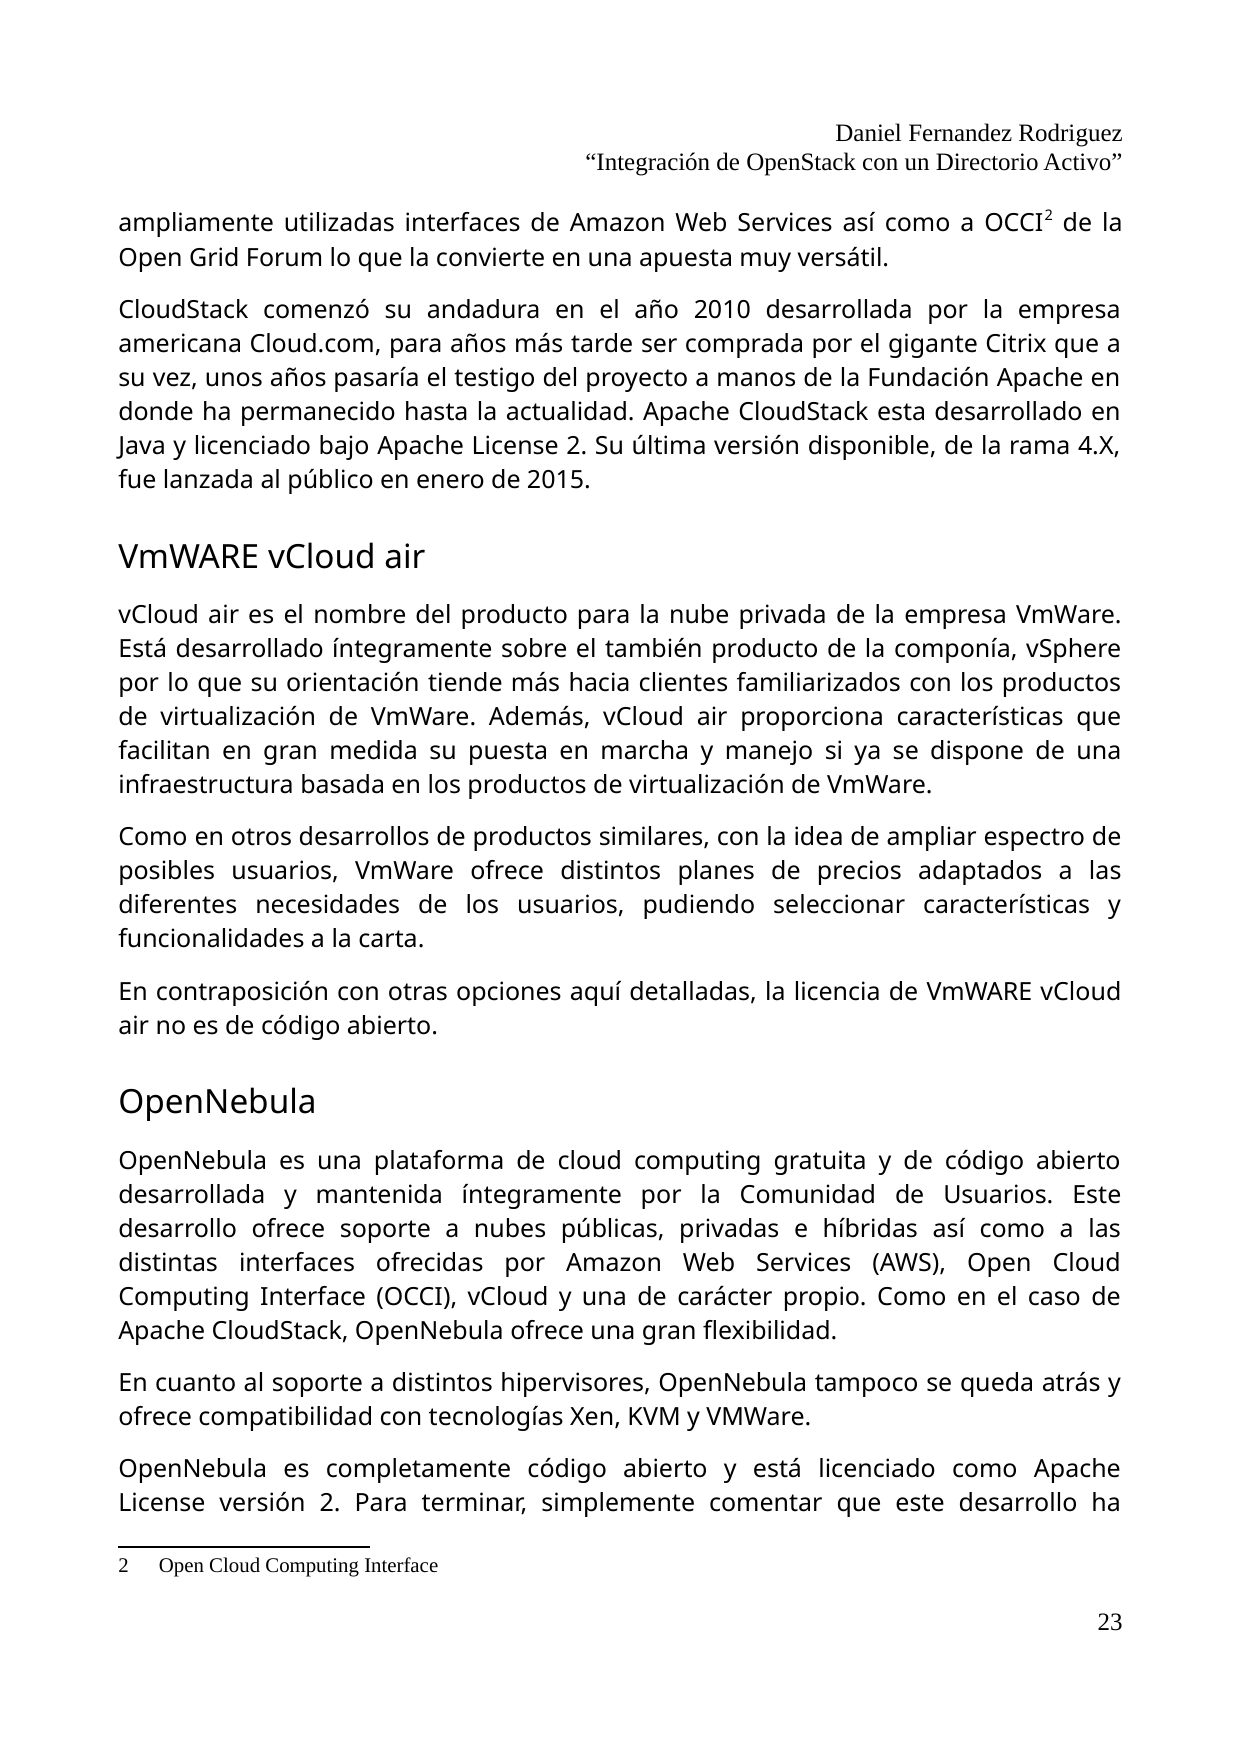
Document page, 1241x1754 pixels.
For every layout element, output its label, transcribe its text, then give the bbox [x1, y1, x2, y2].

text Como en otros desarrollos de productos similares, con la idea de ampliar espectro de posibles usuarios, VmWare ofrece distintos planes de precios adaptados a las diferentes necesidades de los usuarios, pudiendo seleccionar características y funcionalidades a la carta. [118, 819, 1122, 955]
subtitle VmWARE vCloud air [118, 533, 1122, 578]
text CloudStack comenzó su andadura en el año 2010 desarrollada por la empresa americana Cloud.com, para años más tarde ser comprada por el gigante Citrix que a su vez, unos años pasaría el testigo del proyecto a manos de la Fundación Apache en donde ha permanecido hasta la actualidad. Apache CloudStack esta desarrollado en Java y licenciado bajo Apache License 2. Su última versión disponible, de la rama 4.X, fue lanzada al público en enero de 2015. [118, 291, 1122, 496]
text vCloud air es el nombre del producto para la nube privada de la empresa VmWare. Está desarrollado íntegramente sobre el también producto de la componía, vSphere por lo que su orientación tiende más hacia clientes familiarizados con los productos de virtualización de VmWare. Además, vCloud air proporciona características que facilitan en gran medida su puesta en marcha y manejo si ya se dispone de una infraestructura basada en los productos de virtualización de VmWare. [118, 597, 1122, 801]
text OpenNebula es completamente código abierto y está licenciado como Apache License versión 2. Para terminar, simplemente comentar que este desarrollo ha [118, 1451, 1122, 1519]
text ampliamente utilizadas interfaces de Amazon Web Services así como a OCCI de la Open Grid Forum lo que la convierte en una apuesta muy versátil. [118, 205, 1122, 273]
text En contraposición con otras opciones aquí detalladas, la licencia de VmWARE vCloud air no es de código abierto. [118, 973, 1122, 1041]
text Open Cloud Computing Interface [118, 1553, 1122, 1577]
subtitle OpenNebula [118, 1078, 1122, 1124]
text OpenNebula es una plataforma de cloud computing gratuita y de código abierto desarrollada y mantenida íntegramente por la Comunidad de Usuarios. Este desarrollo ofrece soporte a nubes públicas, privadas e híbridas así como a las distintas interfaces ofrecidas por Amazon Web Services (AWS), Open Cloud Computing Interface (OCCI), vCloud y una de carácter propio. Como en el caso de Apache CloudStack, OpenNebula ofrece una gran flexibilidad. [118, 1142, 1122, 1347]
text En cuanto al soporte a distintos hipervisores, OpenNebula tampoco se queda atrás y ofrece compatibilidad con tecnologías Xen, KVM y VMWare. [118, 1365, 1122, 1433]
